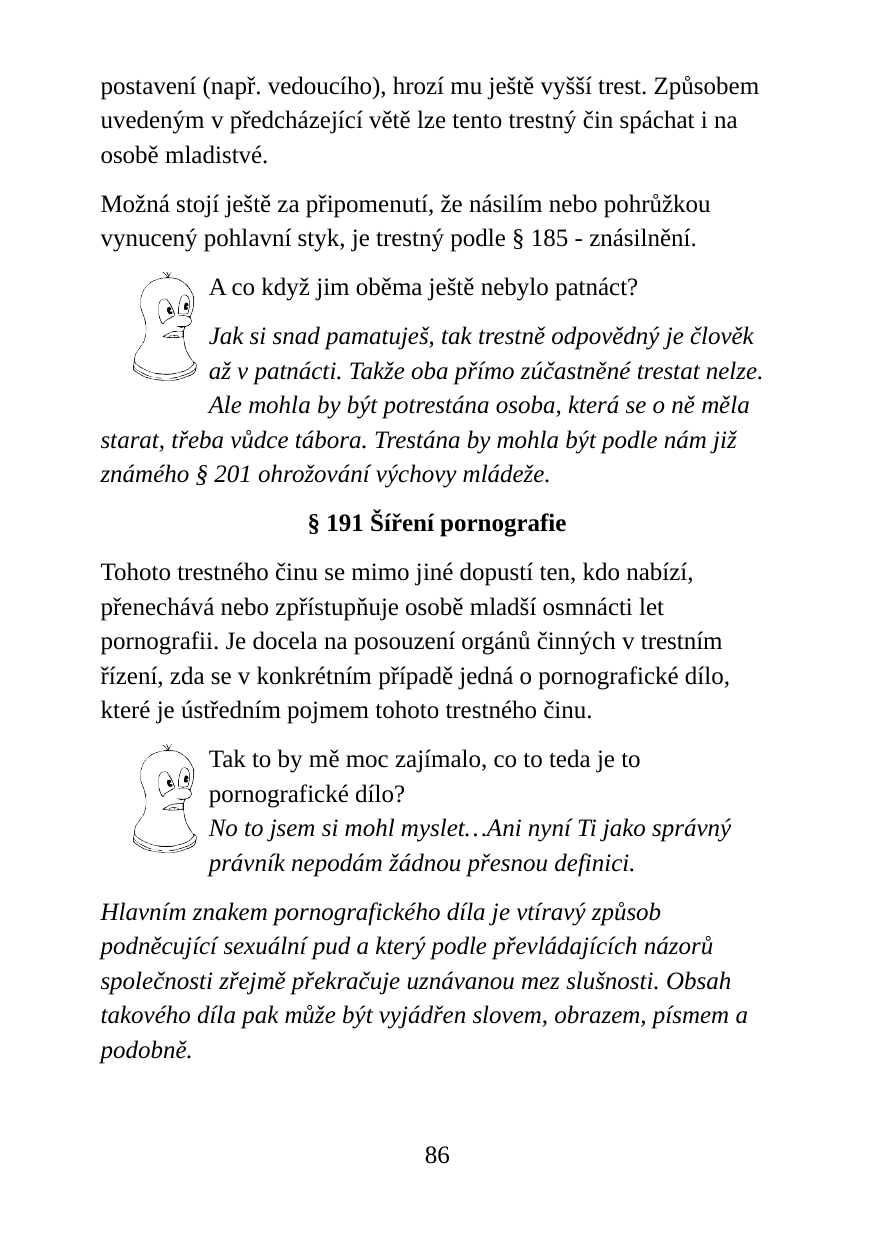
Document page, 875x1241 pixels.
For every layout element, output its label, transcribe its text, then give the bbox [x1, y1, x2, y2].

text Tak to by mě moc zajímalo, co to teda je to pornografické dílo? No to jsem si mohl myslet…Ani nyní Ti jako správný právník nepodám žádnou přesnou definici. [100, 744, 774, 877]
text Tohoto trestného činu se mimo jiné dopustí ten, kdo nabízí, přenechává nebo zpřístupňuje osobě mladší osmnácti let pornografii. Je docela na posouzení orgánů činných v trestním řízení, zda se v konkrétním případě jedná o pornografické dílo, které je ústředním pojmem tohoto trestného činu. [100, 557, 774, 724]
text A co když jim oběma ještě nebylo patnáct? [197, 272, 774, 301]
text [100, 272, 133, 301]
text Možná stojí ještě za připomenutí, že násilím nebo pohrůžkou vynucený pohlavní styk, je trestný podle § 185 - znásilnění. [100, 189, 774, 252]
text postavení (např. vedoucího), hrozí mu ještě vyšší trest. Způsobem uvedeným v předcházející větě lze tento trestný čin spáchat i na osobě mladistvé. [100, 71, 774, 168]
text Hlavním znakem pornografického díla je vtíravý způsob podněcující sexuální pud a který podle převládajících názorů společnosti zřejmě překračuje uznávanou mez slušnosti. Obsah takového díla pak může být vyjádřen slovem, obrazem, písmem a podobně. [100, 897, 774, 1064]
picture [133, 744, 197, 853]
text Jak si snad pamatuješ, tak trestně odpovědný je člověk až v patnácti. Takže oba přímo zúčastněné trestat nelze. Ale mohla by být potrestána osoba, která se o ně měla starat, třeba vůdce tábora. Trestána by mohla být podle nám již známého § 201 ohrožování výchovy mládeže. [100, 321, 774, 488]
picture [133, 272, 197, 381]
text § 191 Šíření pornografie [100, 508, 774, 537]
